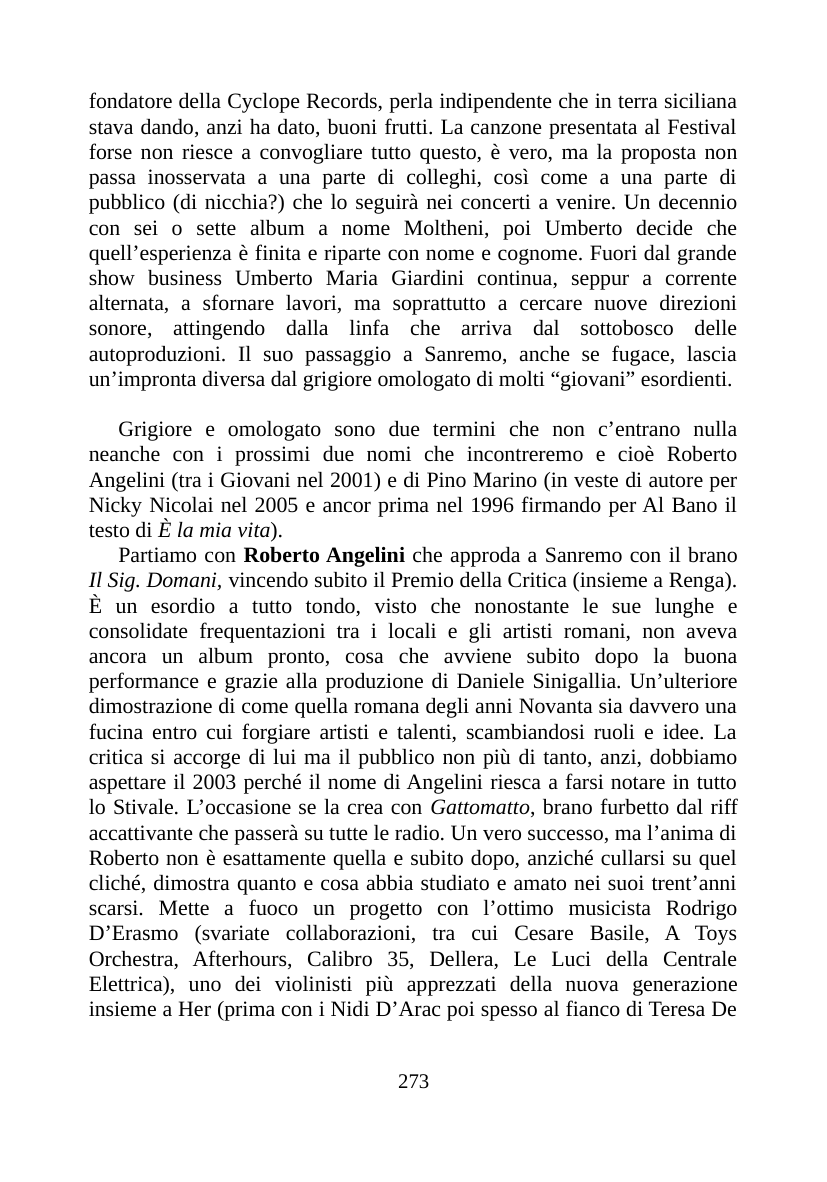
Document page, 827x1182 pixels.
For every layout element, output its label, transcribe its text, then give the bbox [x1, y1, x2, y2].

text fondatore della Cyclope Records, perla indipendente che in terra siciliana stava dando, anzi ha dato, buoni frutti. La canzone presentata al Festival forse non riesce a convogliare tutto questo, è vero, ma la proposta non passa inosservata a una parte di colleghi, così come a una parte di pubblico (di nicchia?) che lo seguirà nei concerti a venire. Un decennio con sei o sette album a nome Moltheni, poi Umberto decide che quell’esperienza è finita e riparte con nome e cognome. Fuori dal grande show business Umberto Maria Giardini continua, seppur a corrente alternata, a sfornare lavori, ma soprattutto a cercare nuove direzioni sonore, attingendo dalla linfa che arriva dal sottobosco delle autoproduzioni. Il suo passaggio a Sanremo, anche se fugace, lascia un’impronta diversa dal grigiore omologato di molti “giovani” esordienti. [88, 88, 738, 391]
text Partiamo con Roberto Angelini che approda a Sanremo con il brano Il Sig. Domani, vincendo subito il Premio della Critica (insieme a Renga). È un esordio a tutto tondo, visto che nonostante le sue lunghe e consolidate frequentazioni tra i locali e gli artisti romani, non aveva ancora un album pronto, cosa che avviene subito dopo la buona performance e grazie alla produzione di Daniele Sinigallia. Un’ulteriore dimostrazione di come quella romana degli anni Novanta sia davvero una fucina entro cui forgiare artisti e talenti, scambiandosi ruoli e idee. La critica si accorge di lui ma il pubblico non più di tanto, anzi, dobbiamo aspettare il 2003 perché il nome di Angelini riesca a farsi notare in tutto lo Stivale. L’occasione se la crea con Gattomatto, brano furbetto dal riff accattivante che passerà su tutte le radio. Un vero successo, ma l’anima di Roberto non è esattamente quella e subito dopo, anziché cullarsi su quel cliché, dimostra quanto e cosa abbia studiato e amato nei suoi trent’anni scarsi. Mette a fuoco un progetto con l’ottimo musicista Rodrigo D’Erasmo (svariate collaborazioni, tra cui Cesare Basile, A Toys Orchestra, Afterhours, Calibro 35, Dellera, Le Luci della Centrale Elettrica), uno dei violinisti più apprezzati della nuova generazione insieme a Her (prima con i Nidi D’Arac poi spesso al fianco di Teresa De [88, 542, 738, 1021]
text Grigiore e omologato sono due termini che non c’entrano nulla neanche con i prossimi due nomi che incontreremo e cioè Roberto Angelini (tra i Giovani nel 2001) e di Pino Marino (in veste di autore per Nicky Nicolai nel 2005 e ancor prima nel 1996 firmando per Al Bano il testo di È la mia vita). [88, 416, 738, 542]
